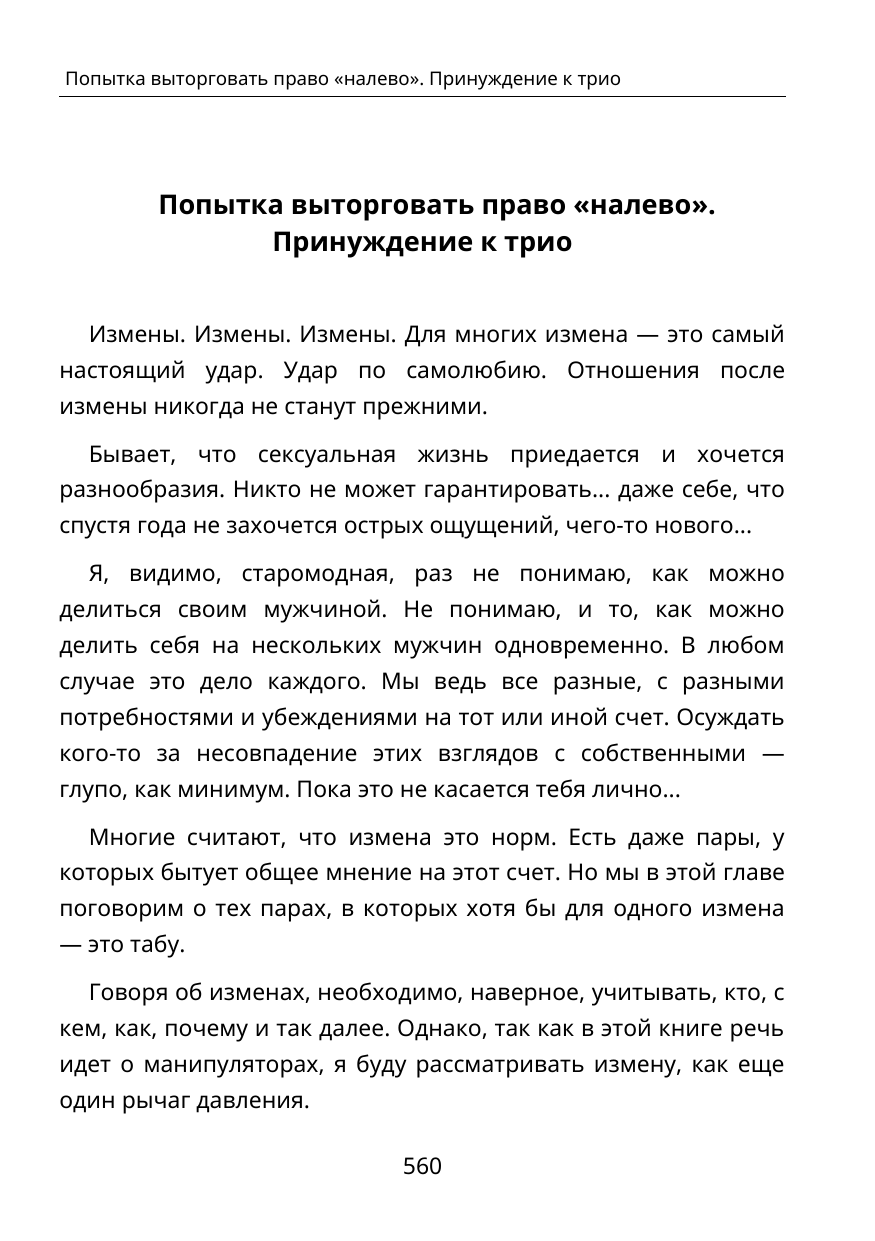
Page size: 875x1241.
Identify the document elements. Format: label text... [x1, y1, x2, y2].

subtitle Попытка выторговать право «налево». Принуждение к трио [59, 185, 786, 259]
text Говоря об изменах, необходимо, наверное, учитывать, кто, с кем, как, почему и так далее. Однако, так как в этой книге речь идет о манипуляторах, я буду рассматривать измену, как еще один рычаг давления. [59, 976, 786, 1115]
text Измены. Измены. Измены. Для многих измена — это самый настоящий удар. Удар по самолюбию. Отношения после измены никогда не станут прежними. [59, 318, 786, 421]
text Многие считают, что измена это норм. Есть даже пары, у которых бытует общее мнение на этот счет. Но мы в этой главе поговорим о тех парах, в которых хотя бы для одного измена — это табу. [59, 820, 786, 959]
text Я, видимо, старомодная, раз не понимаю, как можно делиться своим мужчиной. Не понимаю, и то, как можно делить себя на нескольких мужчин одновременно. В любом случае это дело каждого. Мы ведь все разные, с разными потребностями и убеждениями на тот или иной счет. Осуждать кого-то за несовпадение этих взглядов с собственными — глупо, как минимум. Пока это не касается тебя лично... [59, 557, 786, 804]
text Бывает, что сексуальная жизнь приедается и хочется разнообразия. Никто не может гарантировать... даже себе, что спустя года не захочется острых ощущений, чего-то нового... [59, 437, 786, 541]
